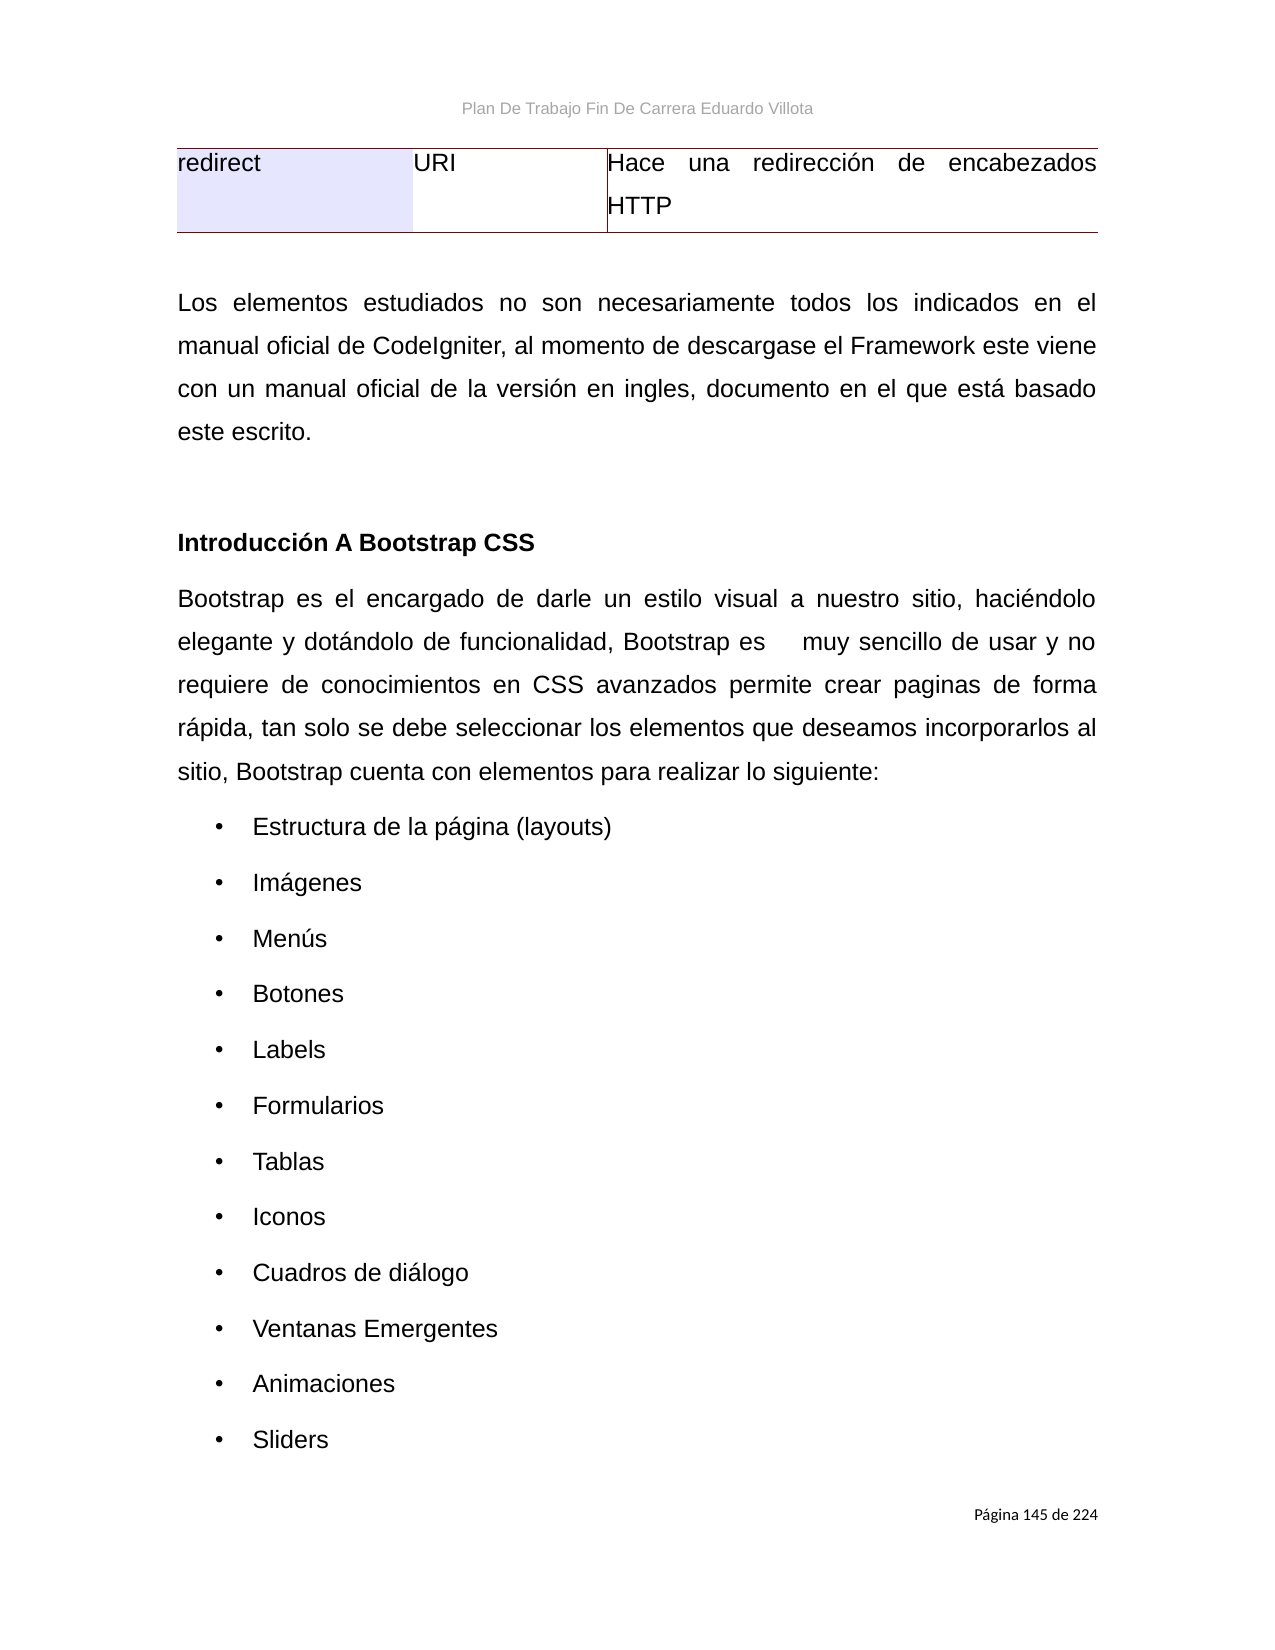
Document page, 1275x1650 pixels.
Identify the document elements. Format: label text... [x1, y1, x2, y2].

list Labels [215, 1035, 1098, 1064]
list Formularios [215, 1091, 1098, 1119]
list Estructura de la página (layouts) [215, 812, 1098, 841]
list Botones [215, 979, 1098, 1008]
list Iconos [215, 1202, 1098, 1231]
list Sliders [215, 1425, 1098, 1454]
list Animaciones [215, 1369, 1098, 1398]
text Introducción A Bootstrap CSS [177, 528, 1098, 557]
table_cell URI [413, 149, 607, 232]
list Cuadros de diálogo [215, 1258, 1098, 1287]
table_cell Hace una redirección de encabezados HTTP [608, 149, 1097, 232]
list Imágenes [215, 868, 1098, 897]
list Menús [215, 923, 1098, 952]
list Tablas [215, 1146, 1098, 1175]
text Los elementos estudiados no son necesariamente todos los indicados en el manual oficial de CodeIgniter, al momento de descargase el Framework este viene con un manual oficial de la versión en ingles, documento en el que está basado este escrito. [177, 288, 1098, 446]
text Bootstrap es el encargado de darle un estilo visual a nuestro sitio, haciéndolo elegante y dotándolo de funcionalidad, Bootstrap es muy sencillo de usar y no requiere de conocimientos en CSS avanzados permite crear paginas de forma rápida, tan solo se debe seleccionar los elementos que deseamos incorporarlos al sitio, Bootstrap cuenta con elementos para realizar lo siguiente: [177, 584, 1098, 785]
list Ventanas Emergentes [215, 1314, 1098, 1342]
table_cell redirect [177, 149, 413, 232]
